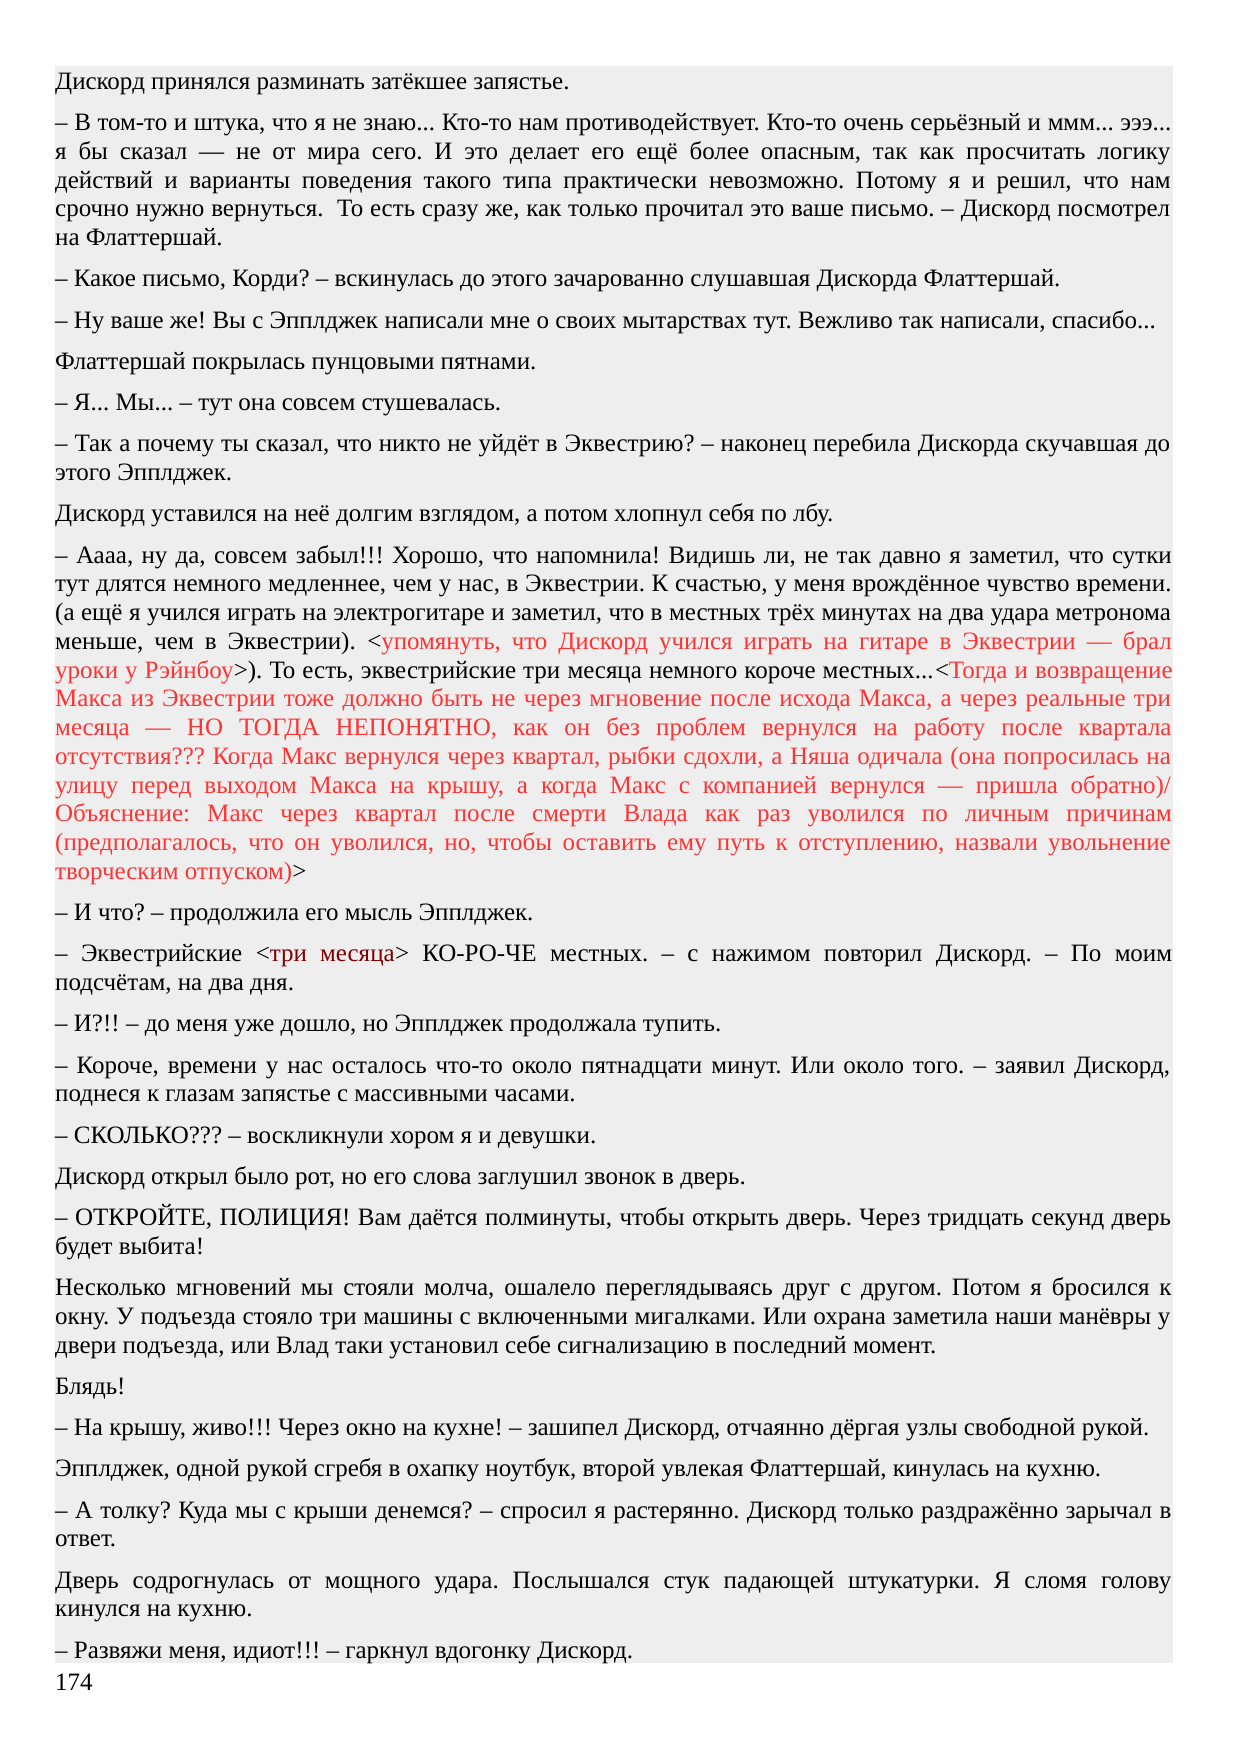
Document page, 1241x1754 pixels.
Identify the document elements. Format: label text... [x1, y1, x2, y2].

text Блядь! [55, 1371, 1173, 1400]
text Флаттершай покрылась пунцовыми пятнами. [55, 346, 1173, 375]
text – На крышу, живо!!! Через окно на кухне! – зашипел Дискорд, отчаянно дёргая узлы свободной рукой. [55, 1412, 1173, 1441]
text – И что? – продолжила его мысль Эпплджек. [55, 897, 1173, 926]
text – Так а почему ты сказал, что никто не уйдёт в Эквестрию? – наконец перебила Дискорда скучавшая до этого Эпплджек. [55, 428, 1173, 486]
text Дискорд принялся разминать затёкшее запястье. [55, 66, 1173, 95]
text – СКОЛЬКО??? – воскликнули хором я и девушки. [55, 1120, 1173, 1148]
text Дверь содрогнулась от мощного удара. Послышался стук падающей штукатурки. Я сломя голову кинулся на кухню. [55, 1565, 1173, 1622]
text – Я... Мы... – тут она совсем стушевалась. [55, 387, 1173, 416]
text – Ну ваше же! Вы с Эпплджек написали мне о своих мытарствах тут. Вежливо так написали, спасибо... [55, 305, 1173, 333]
text Эпплджек, одной рукой сгребя в охапку ноутбук, второй увлекая Флаттершай, кинулась на кухню. [55, 1453, 1173, 1482]
text Дискорд открыл было рот, но его слова заглушил звонок в дверь. [55, 1161, 1173, 1190]
text – Развяжи меня, идиот!!! – гаркнул вдогонку Дискорд. [55, 1635, 1173, 1663]
text Несколько мгновений мы стояли молча, ошалело переглядываясь друг с другом. Потом я бросился к окну. У подъезда стояло три машины с включенными мигалками. Или охрана заметила наши манёвры у двери подъезда, или Влад таки установил себе сигнализацию в последний момент. [55, 1272, 1173, 1358]
text – Аааа, ну да, совсем забыл!!! Хорошо, что напомнила! Видишь ли, не так давно я заметил, что сутки тут длятся немного медленнее, чем у нас, в Эквестрии. К счастью, у меня врождённое чувство времени. (а ещё я учился играть на электрогитаре и заметил, что в местных трёх минутах на два удара метронома меньше, чем в Эквестрии). <упомянуть, что Дискорд учился играть на гитаре в Эквестрии — брал уроки у Рэйнбоу>). То есть, эквестрийские три месяца немного короче местных...<Тогда и возвращение Макса из Эквестрии тоже должно быть не через мгновение после исхода Макса, а через реальные три месяца — НО ТОГДА НЕПОНЯТНО, как он без проблем вернулся на работу после квартала отсутствия??? Когда Макс вернулся через квартал, рыбки сдохли, а Няша одичала (она попросилась на улицу перед выходом Макса на крышу, а когда Макс с компанией вернулся — пришла обратно)/ Объяснение: Макс через квартал после смерти Влада как раз уволился по личным причинам (предполагалось, что он уволился, но, чтобы оставить ему путь к отступлению, назвали увольнение творческим отпуском)> [55, 540, 1173, 885]
text – Эквестрийские <три месяца> КО-РО-ЧЕ местных. – с нажимом повторил Дискорд. – По моим подсчётам, на два дня. [55, 938, 1173, 996]
text – Какое письмо, Корди? – вскинулась до этого зачарованно слушавшая Дискорда Флаттершай. [55, 263, 1173, 292]
text – Короче, времени у нас осталось что-то около пятнадцати минут. Или около того. – заявил Дискорд, поднеся к глазам запястье с массивными часами. [55, 1050, 1173, 1107]
text Дискорд уставился на неё долгим взглядом, а потом хлопнул себя по лбу. [55, 498, 1173, 527]
text – ОТКРОЙТЕ, ПОЛИЦИЯ! Вам даётся полминуты, чтобы открыть дверь. Через тридцать секунд дверь будет выбита! [55, 1202, 1173, 1260]
text – И?!! – до меня уже дошло, но Эпплджек продолжала тупить. [55, 1008, 1173, 1037]
text – А толку? Куда мы с крыши денемся? – спросил я растерянно. Дискорд только раздражённо зарычал в ответ. [55, 1495, 1173, 1552]
text – В том-то и штука, что я не знаю... Кто-то нам противодействует. Кто-то очень серьёзный и ммм... эээ... я бы сказал — не от мира сего. И это делает его ещё более опасным, так как просчитать логику действий и варианты поведения такого типа практически невозможно. Потому я и решил, что нам срочно нужно вернуться. То есть сразу же, как только прочитал это ваше письмо. – Дискорд посмотрел на Флаттершай. [55, 107, 1173, 251]
